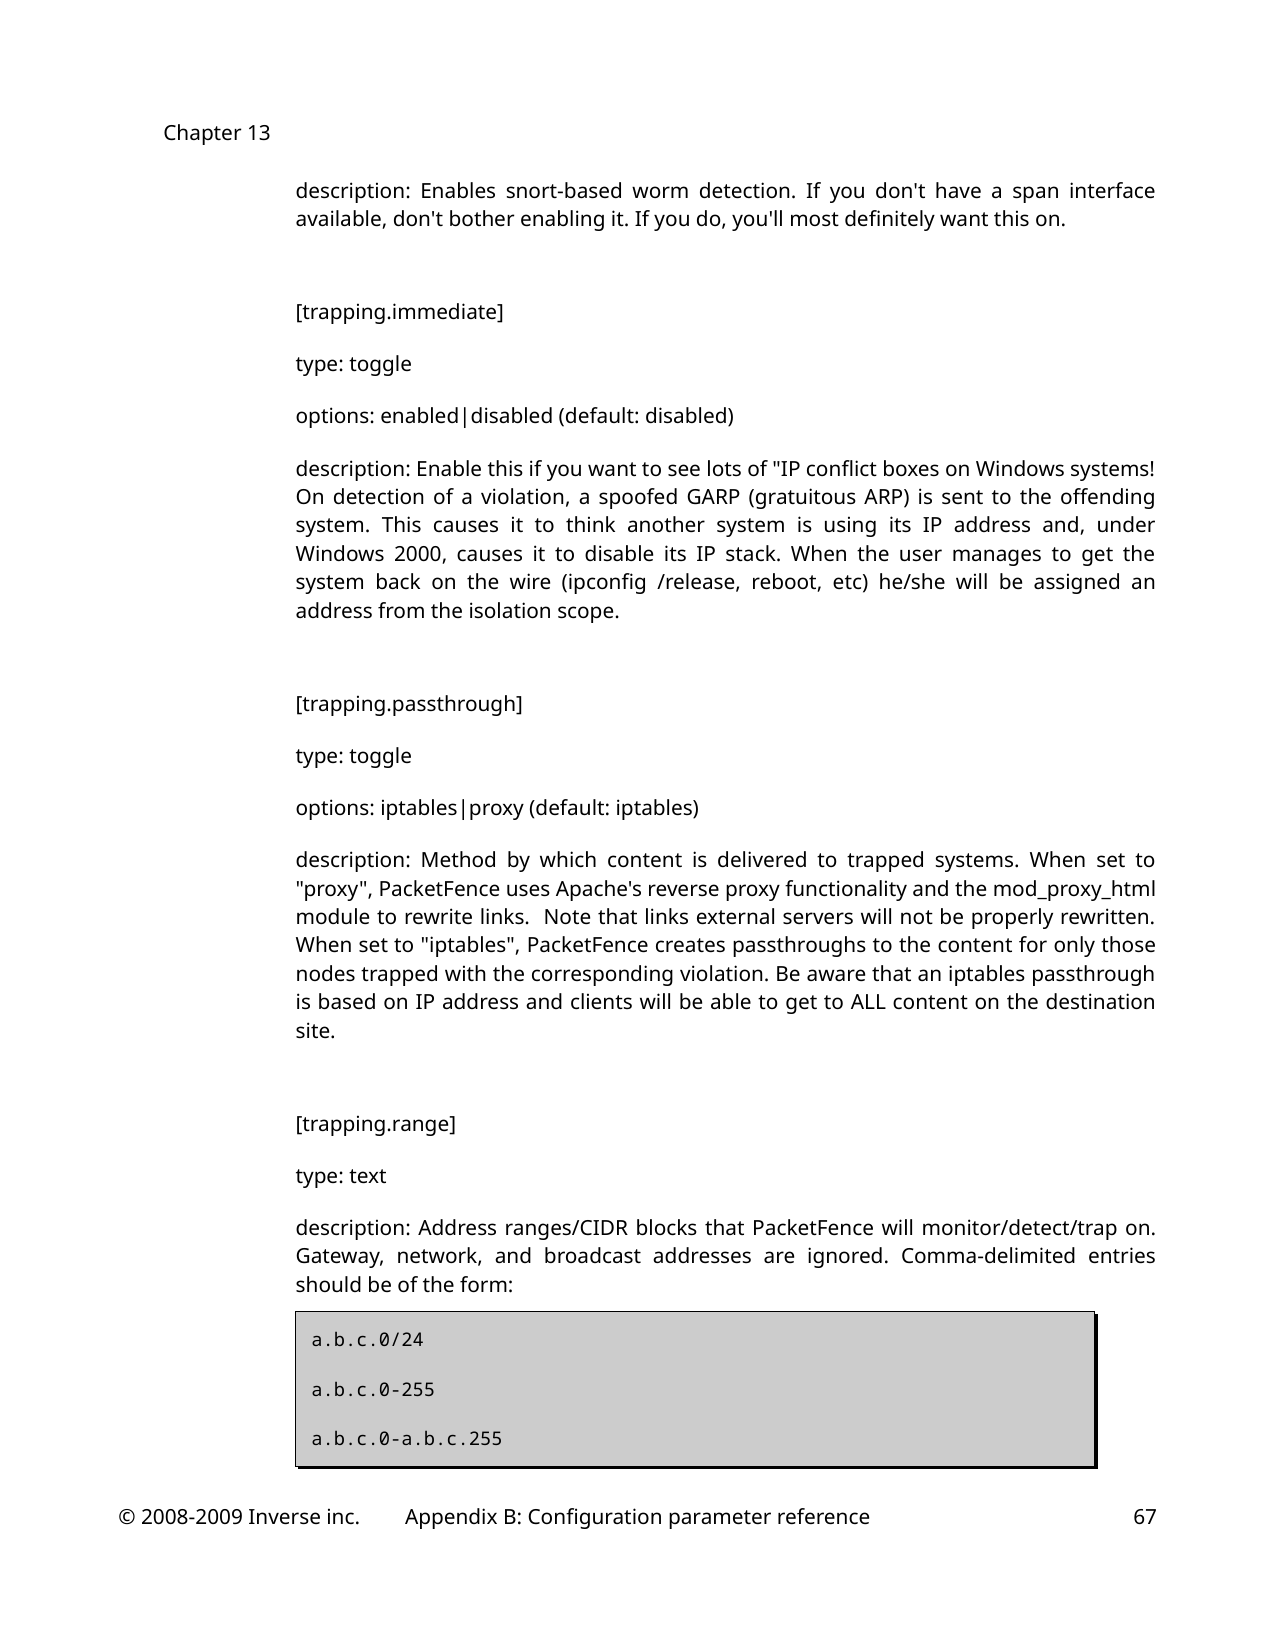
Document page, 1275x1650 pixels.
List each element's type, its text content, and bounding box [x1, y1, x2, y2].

text type: toggle [295, 741, 1157, 769]
text type: text [295, 1161, 1157, 1189]
text a.b.c.0-255 [296, 1360, 1094, 1401]
text description: Method by which content is delivered to trapped systems. When set to "proxy", PacketFence uses Apache's reverse proxy functionality and the mod_proxy_html module to rewrite links. Note that links external servers will not be properly rewritten. When set to "iptables", PacketFence creates passthroughs to the content for only those nodes trapped with the corresponding violation. Be aware that an iptables passthrough is based on IP address and clients will be able to get to ALL content on the destination site. [295, 845, 1157, 1044]
text options: enabled|disabled (default: disabled) [295, 402, 1157, 430]
text [trapping.immediate] [295, 297, 1157, 326]
text a.b.c.0-a.b.c.255 [296, 1409, 1094, 1466]
text description: Enables snort-based worm detection. If you don't have a span interface available, don't bother enabling it. If you do, you'll most definitely want this on. [295, 176, 1157, 233]
text a.b.c.0/24 [296, 1312, 1094, 1352]
text description: Enable this if you want to see lots of "IP conflict boxes on Windows systems! On detection of a violation, a spoofed GARP (gratuitous ARP) is sent to the offending system. This causes it to think another system is using its IP address and, under Windows 2000, causes it to disable its IP stack. When the user manages to get the system back on the wire (ipconfig /release, reboot, etc) he/she will be assigned an address from the isolation scope. [295, 454, 1157, 624]
text description: Address ranges/CIDR blocks that PacketFence will monitor/detect/trap on. Gateway, network, and broadcast addresses are ignored. Comma-delimited entries should be of the form: [295, 1213, 1157, 1298]
text [trapping.range] [295, 1109, 1157, 1137]
text options: iptables|proxy (default: iptables) [295, 793, 1157, 822]
text [trapping.passthrough] [295, 689, 1157, 717]
text type: toggle [295, 349, 1157, 378]
